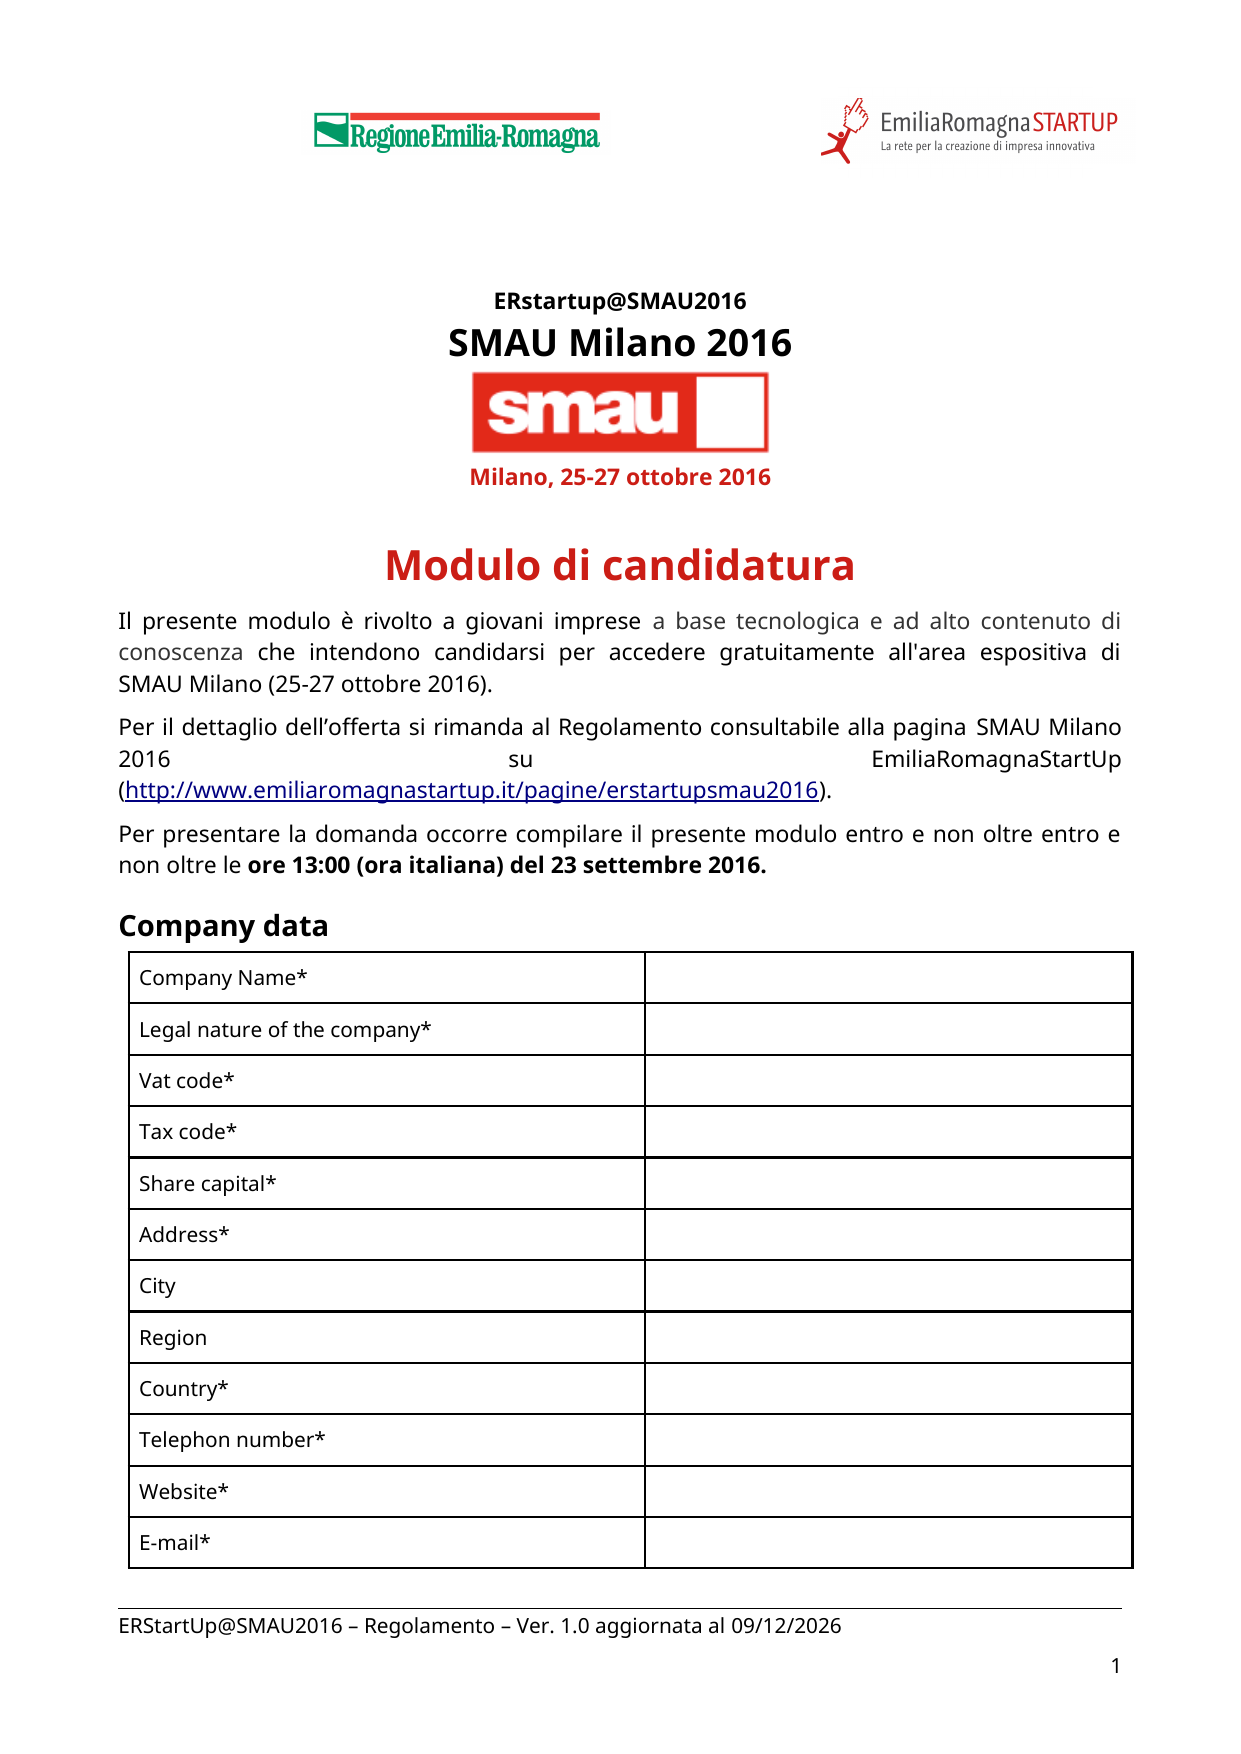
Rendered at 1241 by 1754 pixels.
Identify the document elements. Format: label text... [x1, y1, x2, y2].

table_cell [646, 1364, 1131, 1413]
table_cell [646, 1313, 1131, 1362]
table_header [118, 221, 626, 285]
text Per il dettaglio dell’offerta si rimanda al Regolamento consultabile alla pagina SMAU Milano 2016 su EmiliaRomagnaStartUp (http://www.emiliaromagnastartup.it/pagine/erstartupsmau2016). [118, 711, 1122, 805]
table_cell Country* [130, 1364, 644, 1413]
table_cell [646, 1056, 1131, 1105]
table_header Company Name* [130, 953, 644, 1002]
table_cell Telephon number* [130, 1415, 644, 1464]
table_cell [646, 1518, 1131, 1567]
table_cell Tax code* [130, 1107, 644, 1156]
text SMAU Milano 2016 [118, 316, 1122, 367]
table_cell Address* [130, 1210, 644, 1259]
table_cell Website* [130, 1467, 644, 1516]
table_header [646, 953, 1131, 1002]
text Milano, 25-27 ottobre 2016 [118, 367, 1122, 492]
table_cell [646, 1415, 1131, 1464]
table_cell [646, 1159, 1131, 1208]
table_cell [646, 1467, 1131, 1516]
table_cell Legal nature of the company* [130, 1004, 644, 1054]
table_cell [646, 1261, 1131, 1310]
table_header [626, 221, 1133, 285]
table_cell E-mail* [130, 1518, 644, 1567]
table_cell City [130, 1261, 644, 1310]
table_cell [646, 1004, 1131, 1054]
text Il presente modulo è rivolto a giovani imprese a base tecnologica e ad alto contenuto di conoscenza che intendono candidarsi per accedere gratuitamente all'area espositiva di SMAU Milano (25-27 ottobre 2016). [118, 605, 1122, 699]
text ERstartup@SMAU2016 [118, 285, 1122, 316]
table_cell Region [130, 1313, 644, 1362]
table_cell Share capital* [130, 1159, 644, 1208]
table_cell Vat code* [130, 1056, 644, 1105]
subtitle Company data [118, 905, 1122, 945]
table_cell [646, 1210, 1131, 1259]
table_cell [646, 1107, 1131, 1156]
text Per presentare la domanda occorre compilare il presente modulo entro e non oltre entro e non oltre le ore 13:00 (ora italiana) del 23 settembre 2016. [118, 817, 1122, 880]
text Modulo di candidatura [118, 536, 1122, 592]
